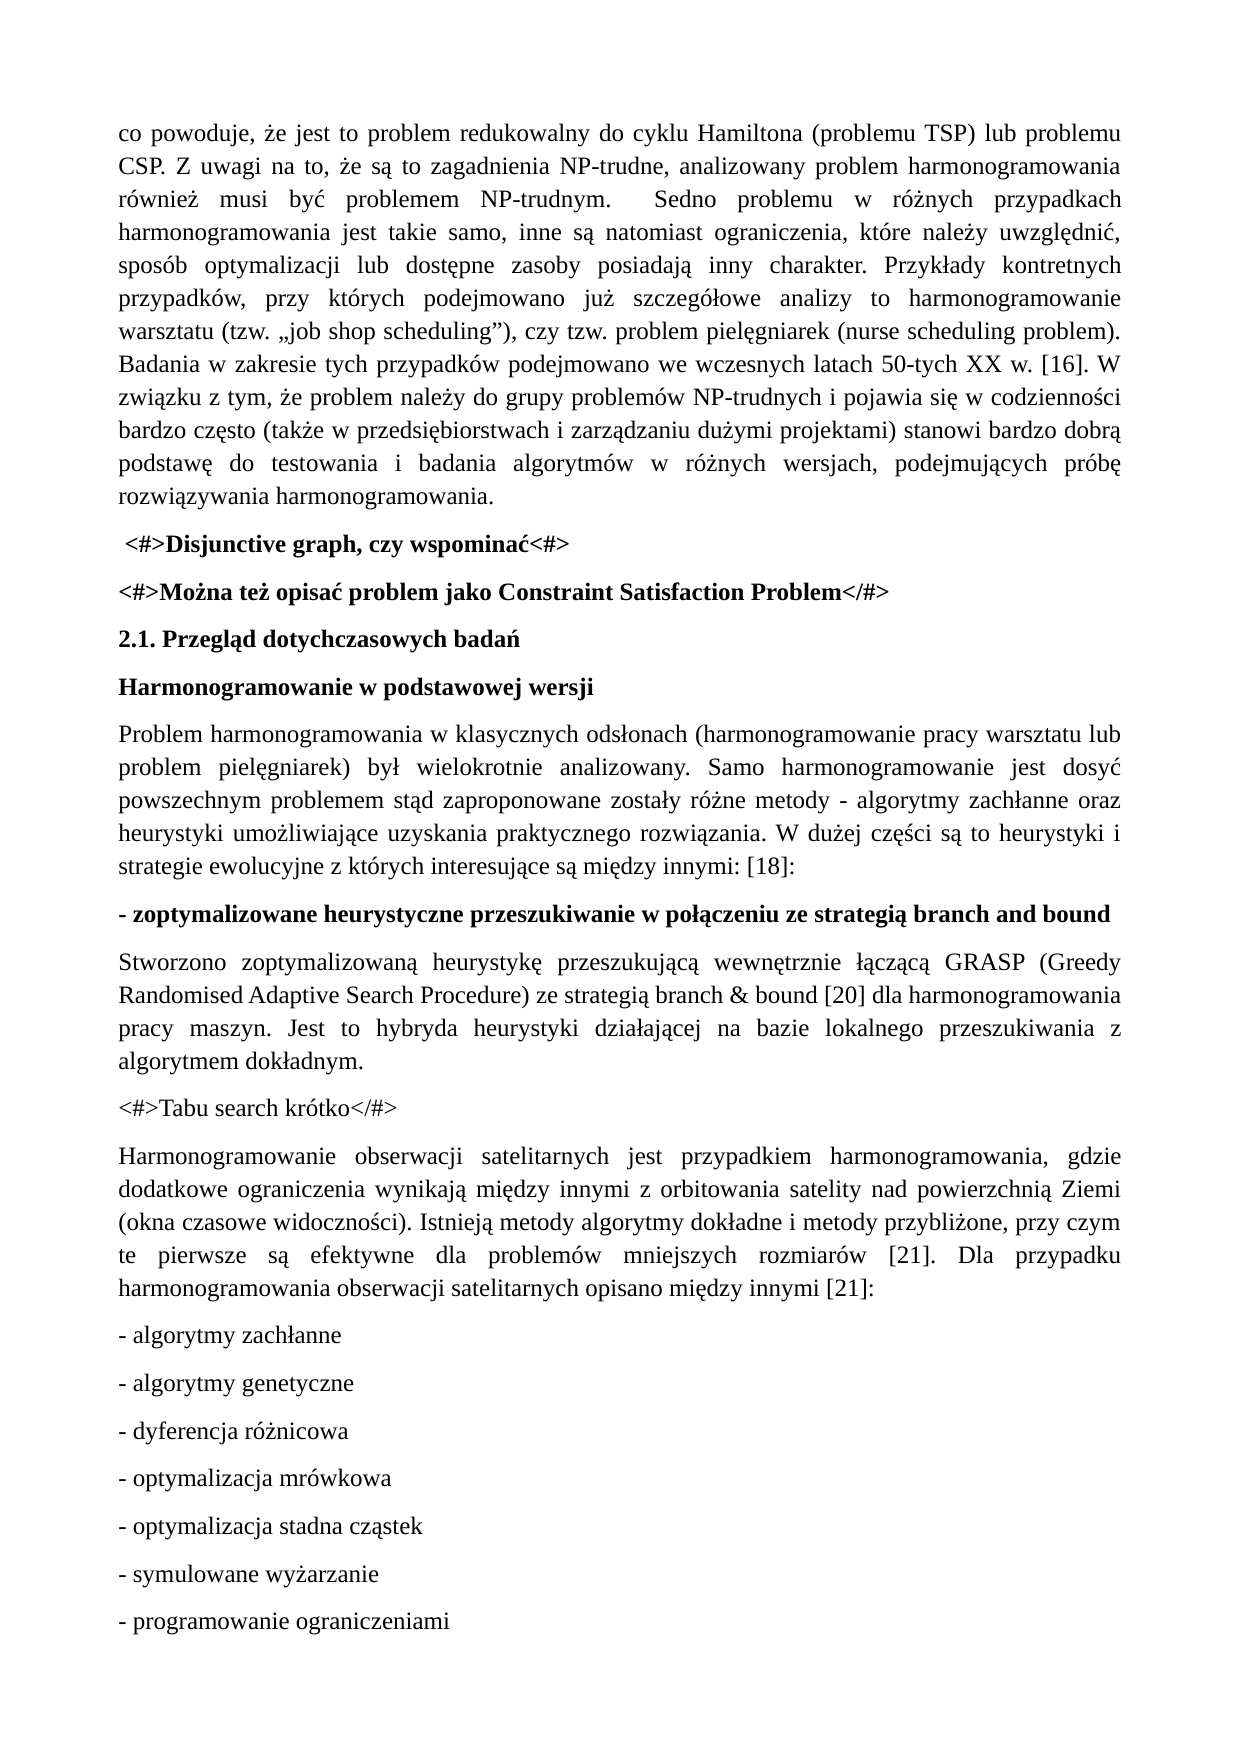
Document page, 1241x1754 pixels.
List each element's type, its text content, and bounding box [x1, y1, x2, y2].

text - optymalizacja mrówkowa [118, 1463, 1122, 1492]
text - programowanie ograniczeniami [118, 1606, 1122, 1635]
text 2.1. Przegląd dotychczasowych badań [118, 624, 1122, 653]
text - dyferencja różnicowa [118, 1416, 1122, 1444]
text <#>Można też opisać problem jako Constraint Satisfaction Problem</#> [118, 577, 1122, 605]
text - algorytmy genetyczne [118, 1368, 1122, 1397]
text co powoduje, że jest to problem redukowalny do cyklu Hamiltona (problemu TSP) lub problemu CSP. Z uwagi na to, że są to zagadnienia NP-trudne, analizowany problem harmonogramowania również musi być problemem NP-trudnym. Sedno problemu w różnych przypadkach harmonogramowania jest takie samo, inne są natomiast ograniczenia, które należy uwzględnić, sposób optymalizacji lub dostępne zasoby posiadają inny charakter. Przykłady kontretnych przypadków, przy których podejmowano już szczegółowe analizy to harmonogramowanie warsztatu (tzw. „job shop scheduling”), czy tzw. problem pielęgniarek (nurse scheduling problem). Badania w zakresie tych przypadków podejmowano we wczesnych latach 50-tych XX w. [16]. W związku z tym, że problem należy do grupy problemów NP-trudnych i pojawia się w codzienności bardzo często (także w przedsiębiorstwach i zarządzaniu dużymi projektami) stanowi bardzo dobrą podstawę do testowania i badania algorytmów w różnych wersjach, podejmujących próbę rozwiązywania harmonogramowania. [118, 118, 1122, 510]
text Stworzono zoptymalizowaną heurystykę przeszukującą wewnętrznie łączącą GRASP (Greedy Randomised Adaptive Search Procedure) ze strategią branch & bound [20] dla harmonogramowania pracy maszyn. Jest to hybryda heurystyki działającej na bazie lokalnego przeszukiwania z algorytmem dokładnym. [118, 947, 1122, 1074]
text <#>Tabu search krótko</#> [118, 1093, 1122, 1122]
text Harmonogramowanie obserwacji satelitarnych jest przypadkiem harmonogramowania, gdzie dodatkowe ograniczenia wynikają między innymi z orbitowania satelity nad powierzchnią Ziemi (okna czasowe widoczności). Istnieją metody algorytmy dokładne i metody przybliżone, przy czym te pierwsze są efektywne dla problemów mniejszych rozmiarów [21]. Dla przypadku harmonogramowania obserwacji satelitarnych opisano między innymi [21]: [118, 1141, 1122, 1302]
text - zoptymalizowane heurystyczne przeszukiwanie w połączeniu ze strategią branch and bound [118, 899, 1122, 928]
text Problem harmonogramowania w klasycznych odsłonach (harmonogramowanie pracy warsztatu lub problem pielęgniarek) był wielokrotnie analizowany. Samo harmonogramowanie jest dosyć powszechnym problemem stąd zaproponowane zostały różne metody - algorytmy zachłanne oraz heurystyki umożliwiające uzyskania praktycznego rozwiązania. W dużej części są to heurystyki i strategie ewolucyjne z których interesujące są między innymi: [18]: [118, 719, 1122, 880]
text - algorytmy zachłanne [118, 1321, 1122, 1349]
text <#>Disjunctive graph, czy wspominać<#> [118, 529, 1122, 558]
text - symulowane wyżarzanie [118, 1559, 1122, 1587]
text Harmonogramowanie w podstawowej wersji [118, 672, 1122, 701]
text - optymalizacja stadna cząstek [118, 1511, 1122, 1540]
